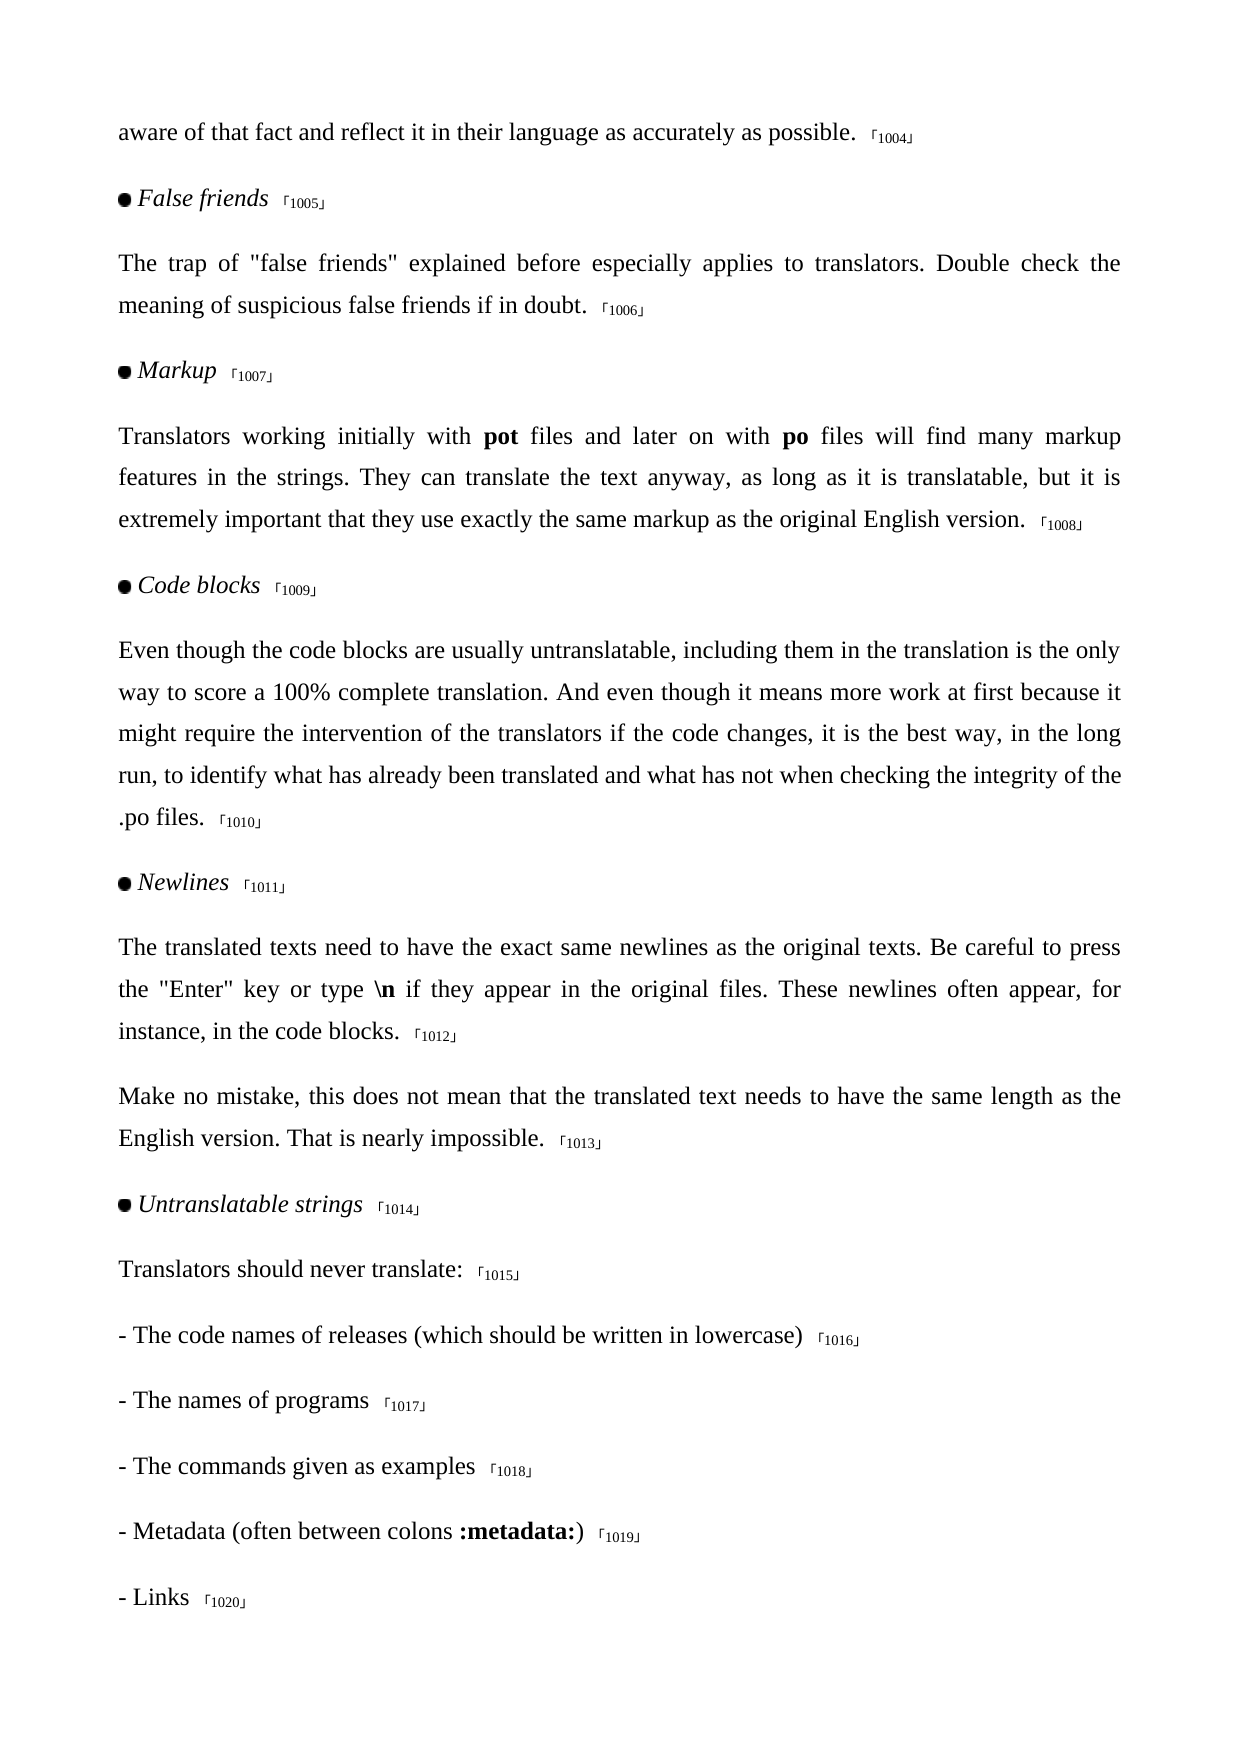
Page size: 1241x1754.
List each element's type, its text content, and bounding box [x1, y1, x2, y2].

text False friends 「1005」 [118, 184, 1122, 212]
text Make no mistake, this does not mean that the translated text needs to have the same length as the English version. That is nearly impossible. 「1013」 [118, 1082, 1122, 1152]
text Newlines 「1011」 [118, 868, 1122, 896]
picture [118, 877, 132, 891]
text Translators should never translate: 「1015」 [118, 1255, 1122, 1283]
text Untranslatable strings 「1014」 [118, 1189, 1122, 1217]
text The translated texts need to have the exact same newlines as the original texts. Be careful to press the "Enter" key or type \n if they appear in the original files. These newlines often appear, for instance, in the code blocks. 「1012」 [118, 933, 1122, 1045]
text Markup 「1007」 [118, 356, 1122, 384]
text Even though the code blocks are usually untranslatable, including them in the translation is the only way to score a 100% complete translation. And even though it means more work at first because it might require the intervention of the translators if the code changes, it is the best way, in the long run, to identify what has already been translated and what has not when checking the integrity of the .po files. 「1010」 [118, 636, 1122, 831]
picture [118, 580, 132, 594]
text aware of that fact and reflect it in their language as accurately as possible. 「1004」 [118, 118, 1122, 146]
text - Metadata (often between colons :metadata:) 「1019」 [118, 1517, 1122, 1545]
text Code blocks 「1009」 [118, 571, 1122, 599]
text - Links 「1020」 [118, 1583, 1122, 1611]
text - The code names of releases (which should be written in lowercase) 「1016」 [118, 1321, 1122, 1348]
picture [118, 193, 132, 207]
text - The names of programs 「1017」 [118, 1386, 1122, 1414]
text - The commands given as examples 「1018」 [118, 1452, 1122, 1479]
text Translators working initially with pot files and later on with po files will find many markup features in the strings. They can translate the text anyway, as long as it is translatable, but it is extremely important that they use exactly the same markup as the original English version. 「1008」 [118, 422, 1122, 533]
picture [118, 1199, 132, 1212]
text The trap of "false friends" explained before especially applies to translators. Double check the meaning of suspicious false friends if in doubt. 「1006」 [118, 249, 1122, 319]
picture [118, 366, 132, 379]
